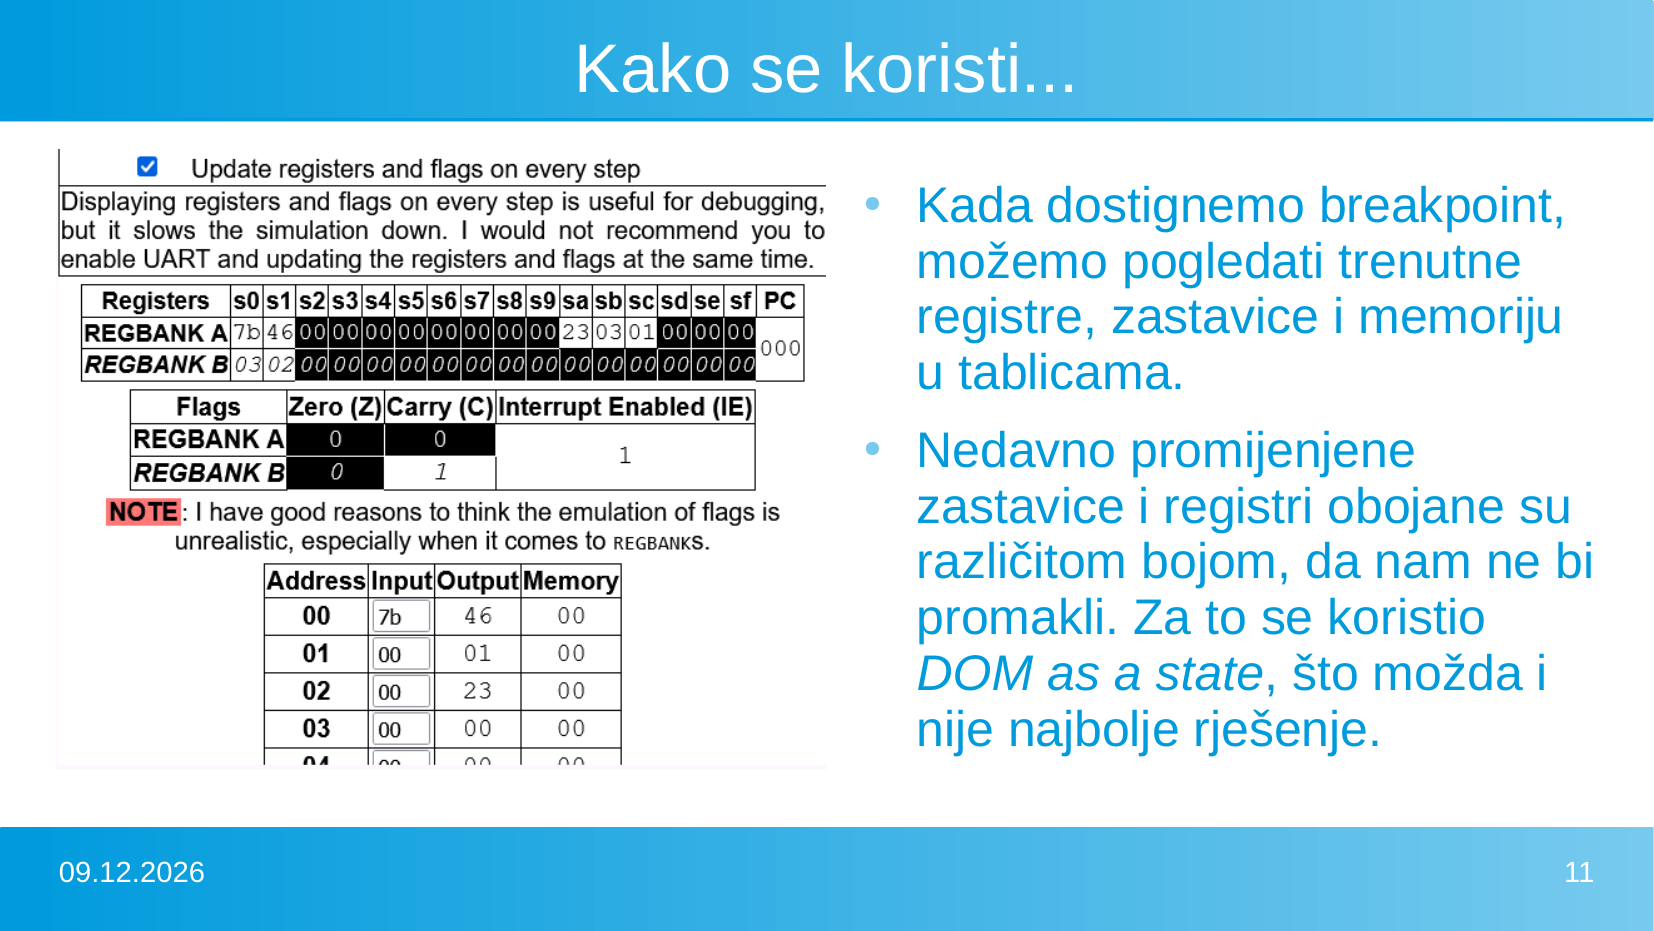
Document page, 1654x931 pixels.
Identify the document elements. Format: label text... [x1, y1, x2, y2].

title Kako se koristi... [59, 29, 1595, 108]
list Kada dostignemo breakpoint, možemo pogledati trenutne registre, zastavice i memoriju u tablicama. Nedavno promijenjene zastavice i registri obojane su različitom bojom, da nam ne bi promakli. Za to se koristio DOM as a state, što možda i nije najbolje rješenje. [845, 177, 1596, 768]
picture [56, 149, 826, 770]
